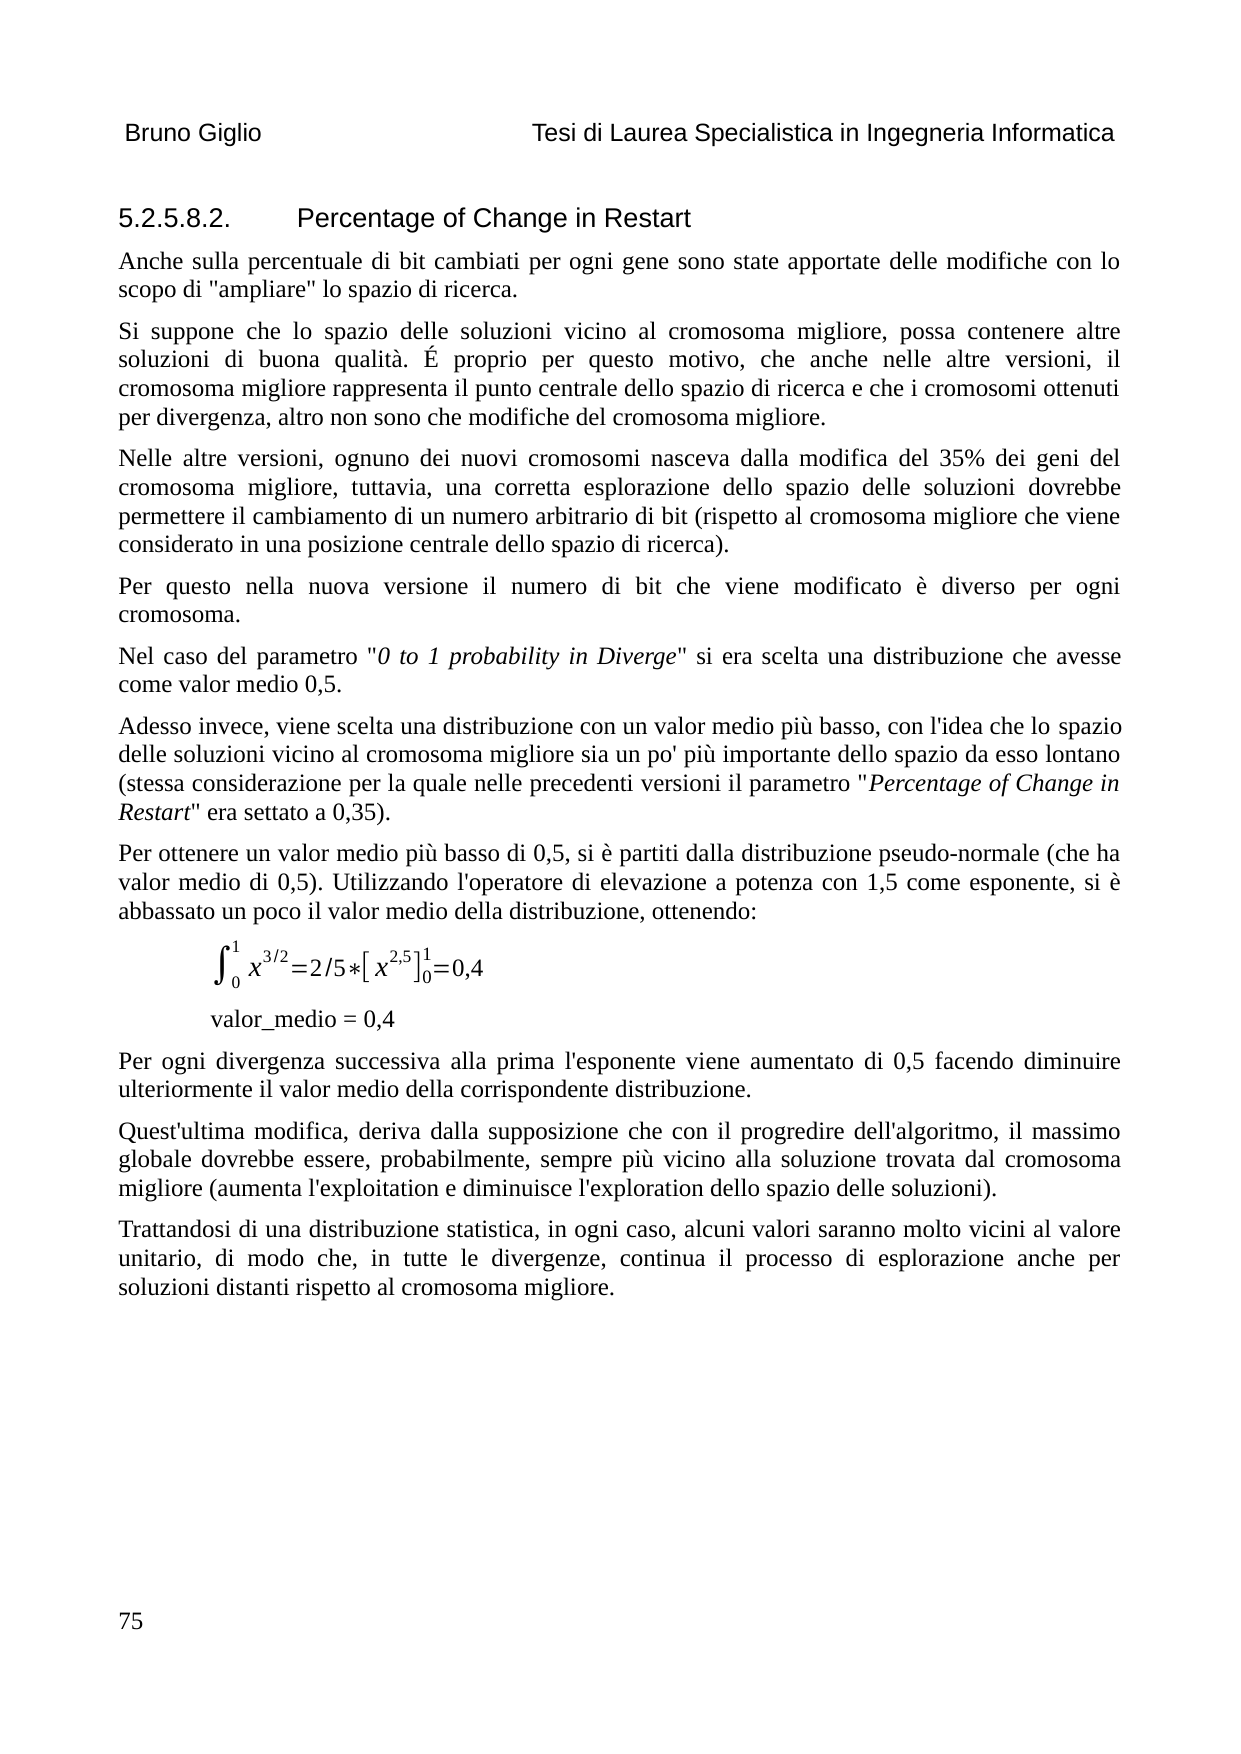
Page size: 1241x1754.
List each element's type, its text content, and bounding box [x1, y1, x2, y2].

text Si suppone che lo spazio delle soluzioni vicino al cromosoma migliore, possa contenere altre soluzioni di buona qualità. É proprio per questo motivo, che anche nelle altre versioni, il cromosoma migliore rappresenta il punto centrale dello spazio di ricerca e che i cromosomi ottenuti per divergenza, altro non sono che modifiche del cromosoma migliore. [118, 316, 1122, 431]
text Nelle altre versioni, ognuno dei nuovi cromosomi nasceva dalla modifica del 35% dei geni del cromosoma migliore, tuttavia, una corretta esplorazione dello spazio delle soluzioni dovrebbe permettere il cambiamento di un numero arbitrario di bit (rispetto al cromosoma migliore che viene considerato in una posizione centrale dello spazio di ricerca). [118, 443, 1122, 558]
text Nel caso del parametro "0 to 1 probability in Diverge" si era scelta una distribuzione che avesse come valor medio 0,5. [118, 641, 1122, 698]
text Per ottenere un valor medio più basso di 0,5, si è partiti dalla distribuzione pseudo-normale (che ha valor medio di 0,5). Utilizzando l'operatore di elevazione a potenza con 1,5 come esponente, si è abbassato un poco il valor medio della distribuzione, ottenendo: [118, 838, 1122, 924]
text Anche sulla percentuale di bit cambiati per ogni gene sono state apportate delle modifiche con lo scopo di "ampliare" lo spazio di ricerca. [118, 246, 1122, 303]
text Per questo nella nuova versione il numero di bit che viene modificato è diverso per ogni cromosoma. [118, 571, 1122, 628]
text Per ogni divergenza successiva alla prima l'esponente viene aumentato di 0,5 facendo diminuire ulteriormente il valor medio della corrispondente distribuzione. [118, 1046, 1122, 1103]
text valor_medio = 0,4 [118, 1004, 1122, 1033]
text Adesso invece, viene scelta una distribuzione con un valor medio più basso, con l'idea che lo spazio delle soluzioni vicino al cromosoma migliore sia un po' più importante dello spazio da esso lontano (stessa considerazione per la quale nelle precedenti versioni il parametro "Percentage of Change in Restart" era settato a 0,35). [118, 711, 1122, 826]
text Quest'ultima modifica, deriva dalla supposizione che con il progredire dell'algoritmo, il massimo globale dovrebbe essere, probabilmente, sempre più vicino alla soluzione trovata dal cromosoma migliore (aumenta l'exploitation e diminuisce l'exploration dello spazio delle soluzioni). [118, 1116, 1122, 1202]
subtitle Percentage of Change in Restart [118, 202, 1122, 233]
text Trattandosi di una distribuzione statistica, in ogni caso, alcuni valori saranno molto vicini al valore unitario, di modo che, in tutte le divergenze, continua il processo di esplorazione anche per soluzioni distanti rispetto al cromosoma migliore. [118, 1214, 1122, 1301]
